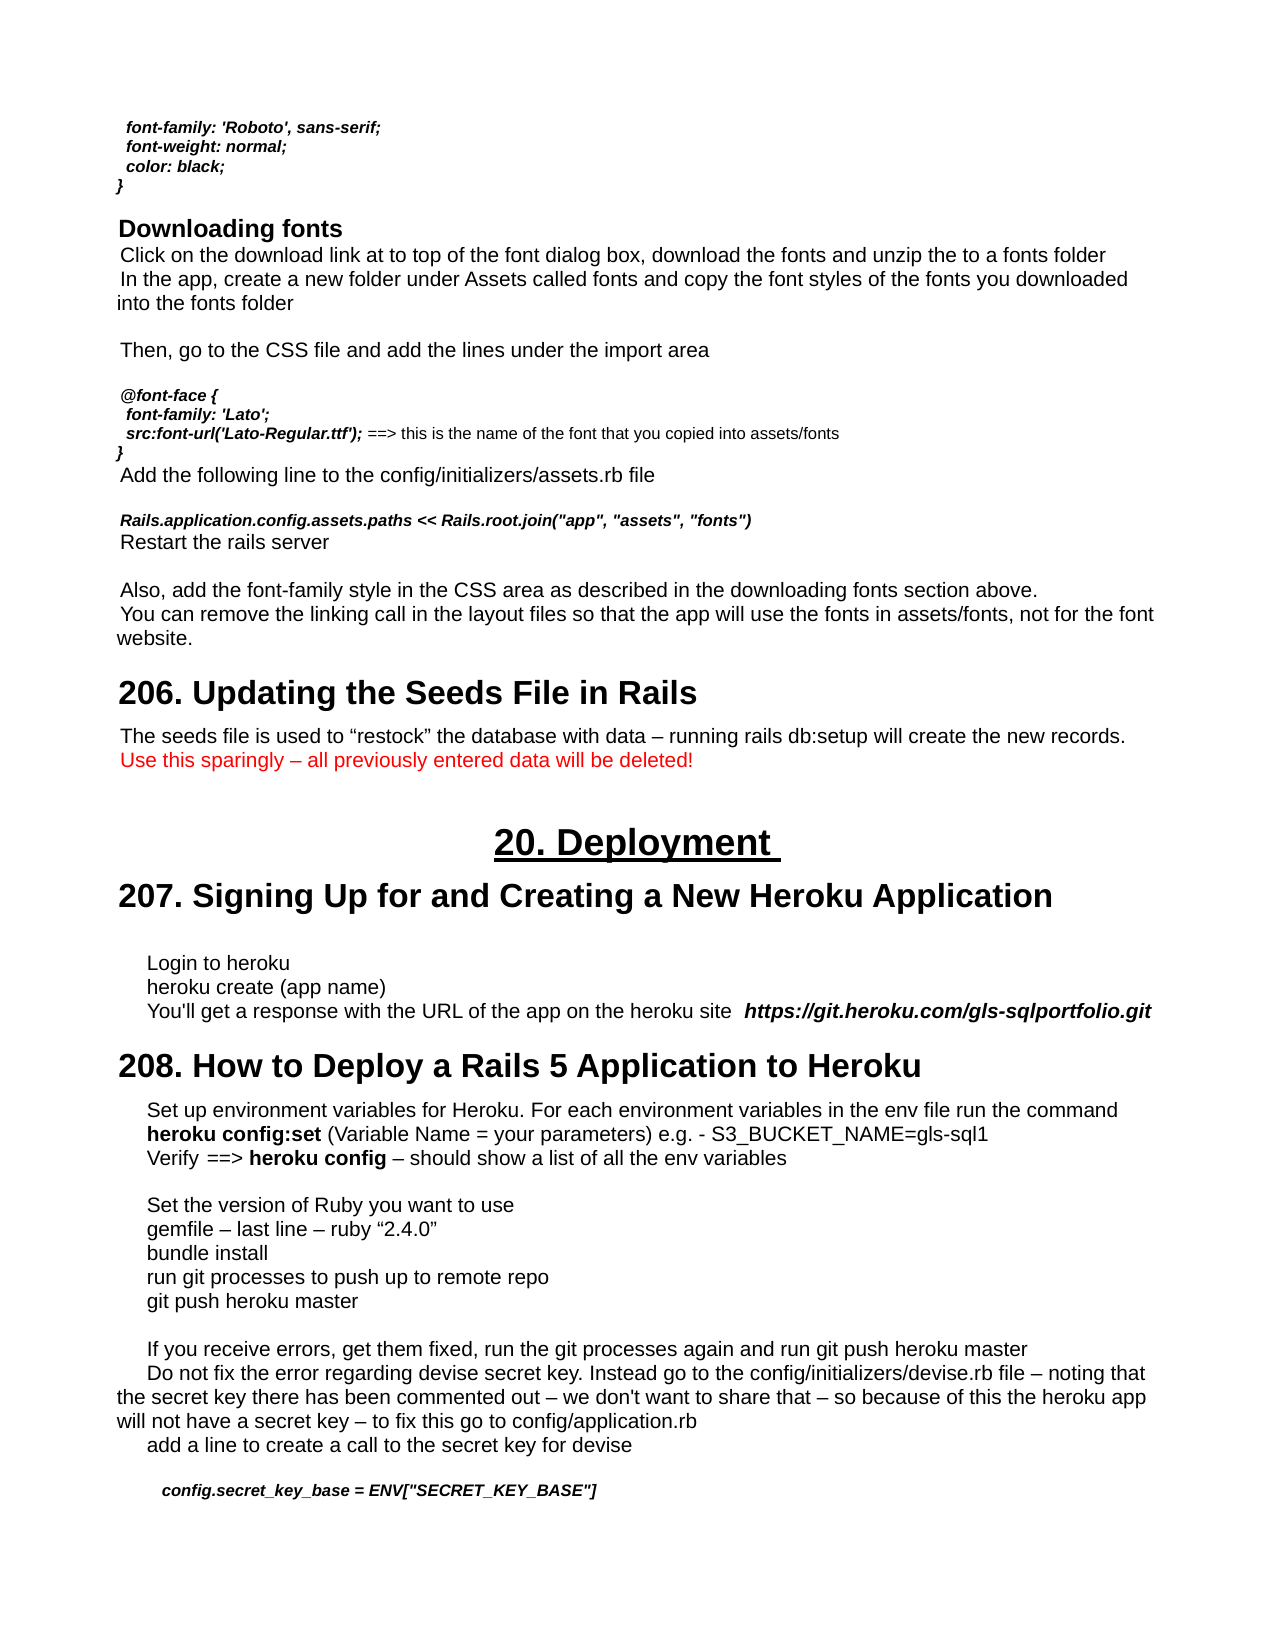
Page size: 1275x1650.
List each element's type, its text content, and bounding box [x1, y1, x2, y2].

text You can remove the linking call in the layout files so that the app will use the fonts in assets/fonts, not for the font website. [117, 601, 1157, 649]
text heroku config:set (Variable Name = your parameters) e.g. - S3_BUCKET_NAME=gls-sql1 [117, 1121, 1157, 1145]
text You'll get a response with the URL of the app on the heroku site https://git.heroku.com/gls-sqlportfolio.git [117, 998, 1157, 1022]
text gemfile – last line – ruby “2.4.0” [117, 1217, 1157, 1241]
text Verify ==> heroku config – should show a list of all the env variables [117, 1145, 1157, 1169]
text If you receive errors, get them fixed, run the git processes again and run git push heroku master [117, 1337, 1157, 1361]
text Do not fix the error regarding devise secret key. Instead go to the config/initializers/devise.rb file – noting that the secret key there has been commented out – we don't want to share that – so because of this the heroku app will not have a secret key – to fix this go to config/application.rb [117, 1361, 1157, 1433]
subtitle 20. Deployment [118, 820, 1157, 863]
text git push heroku master [117, 1289, 1157, 1313]
text Restart the rails server [117, 529, 1157, 553]
text heroku create (app name) [117, 974, 1157, 998]
text Add the following line to the config/initializers/assets.rb file [117, 462, 1157, 486]
text Rails.application.config.assets.paths << Rails.root.join("app", "assets", "fonts") [117, 510, 1157, 529]
text Set up environment variables for Heroku. For each environment variables in the env file run the command [117, 1097, 1157, 1121]
text Then, go to the CSS file and add the lines under the import area [117, 338, 1157, 362]
text The seeds file is used to “restock” the database with data – running rails db:setup will create the new records. [117, 724, 1157, 748]
text font-family: 'Roboto', sans-serif; font-weight: normal; color: black; } [117, 118, 1157, 195]
subtitle 208. How to Deploy a Rails 5 Application to Heroku [118, 1046, 1157, 1085]
subtitle Downloading fonts [118, 214, 1157, 243]
subtitle 206. Updating the Seeds File in Rails [118, 673, 1157, 712]
text Use this sparingly – all previously entered data will be deleted! [117, 748, 1157, 772]
text Also, add the font-family style in the CSS area as described in the downloading fonts section above. [117, 577, 1157, 601]
text add a line to create a call to the secret key for devise [117, 1433, 1157, 1457]
text Click on the download link at to top of the font dialog box, download the fonts and unzip the to a fonts folder [117, 243, 1157, 267]
text Set the version of Ruby you want to use [117, 1193, 1157, 1217]
subtitle 207. Signing Up for and Creating a New Heroku Application [118, 876, 1157, 914]
text Login to heroku [117, 951, 1157, 974]
text In the app, create a new folder under Assets called fonts and copy the font styles of the fonts you downloaded into the fonts folder [117, 267, 1157, 314]
text bundle install [117, 1241, 1157, 1265]
text @font-face { font-family: 'Lato'; src:font-url('Lato-Regular.ttf'); ==> this is the name of the font that you copied into assets/fonts } [117, 386, 1157, 462]
text run git processes to push up to remote repo [117, 1265, 1157, 1289]
text config.secret_key_base = ENV["SECRET_KEY_BASE"] [117, 1481, 1157, 1500]
